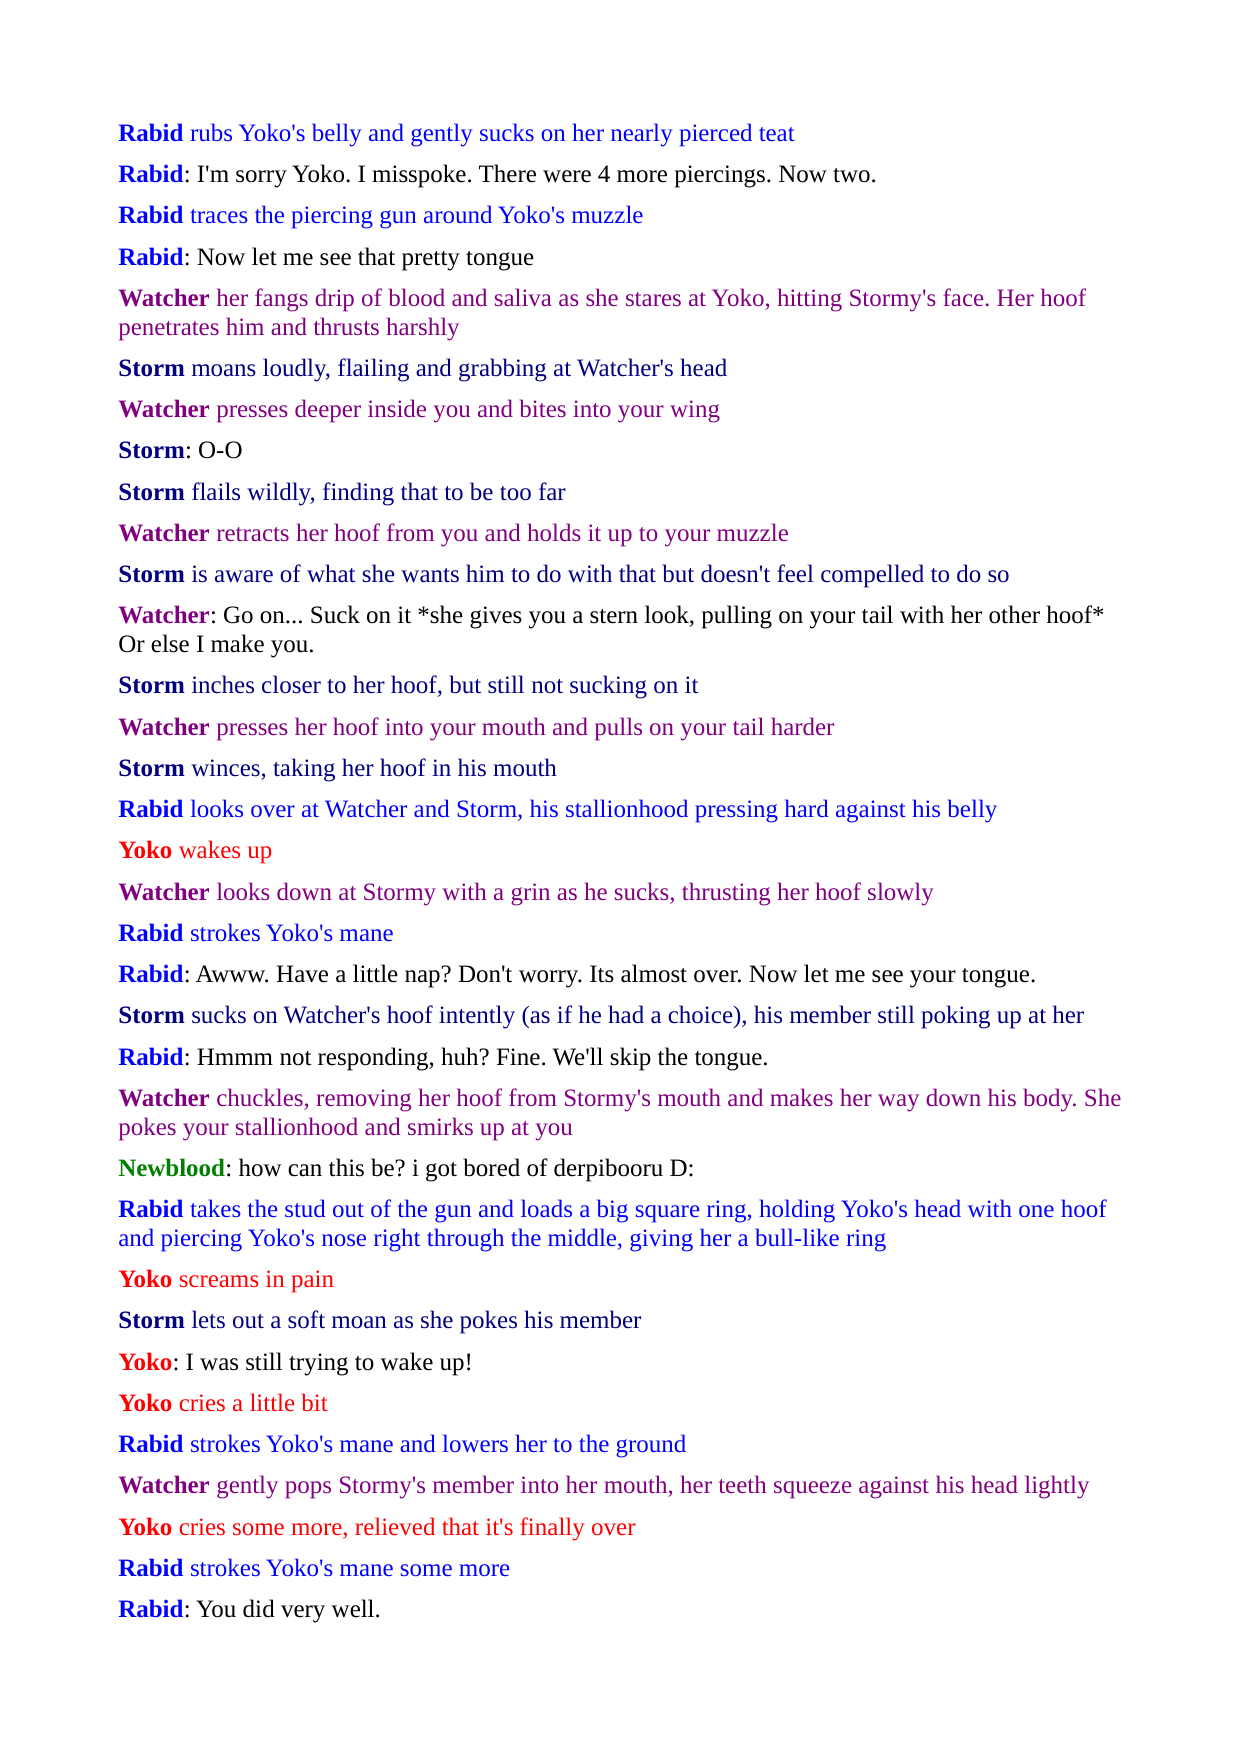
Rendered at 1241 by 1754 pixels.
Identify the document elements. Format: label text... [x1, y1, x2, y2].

text Rabid: You did very well. [118, 1594, 1122, 1623]
text Watcher: Go on... Suck on it *she gives you a stern look, pulling on your tail with her other hoof* Or else I make you. [118, 601, 1122, 658]
text Storm is aware of what she wants him to do with that but doesn't feel compelled to do so [118, 559, 1122, 588]
text Storm: O-O [118, 436, 1122, 464]
text Rabid takes the stud out of the gun and loads a big square ring, holding Yoko's head with one hoof and piercing Yoko's nose right through the middle, giving her a bull-like ring [118, 1194, 1122, 1252]
text Rabid looks over at Watcher and Storm, his stallionhood pressing hard against his belly [118, 794, 1122, 823]
text Watcher chuckles, removing her hoof from Stormy's mouth and makes her way down his body. She pokes your stallionhood and smirks up at you [118, 1083, 1122, 1141]
text Storm inches closer to her hoof, but still not sucking on it [118, 671, 1122, 699]
text Storm moans loudly, flailing and grabbing at Watcher's head [118, 353, 1122, 382]
text Watcher presses deeper inside you and bites into your wing [118, 394, 1122, 423]
text Yoko cries a little bit [118, 1388, 1122, 1417]
text Watcher looks down at Stormy with a grin as he sucks, thrusting her hoof slowly [118, 877, 1122, 906]
text Rabid strokes Yoko's mane and lowers her to the ground [118, 1429, 1122, 1458]
text Storm flails wildly, finding that to be too far [118, 477, 1122, 506]
text Rabid: I'm sorry Yoko. I misspoke. There were 4 more piercings. Now two. [118, 159, 1122, 188]
text Storm sucks on Watcher's hoof intently (as if he had a choice), his member still poking up at her [118, 1001, 1122, 1029]
text Storm lets out a soft moan as she pokes his member [118, 1306, 1122, 1334]
text Rabid strokes Yoko's mane [118, 918, 1122, 947]
text Storm winces, taking her hoof in his mouth [118, 753, 1122, 782]
text Rabid: Now let me see that pretty tongue [118, 242, 1122, 271]
text Rabid: Hmmm not responding, huh? Fine. We'll skip the tongue. [118, 1042, 1122, 1071]
text Rabid: Awww. Have a little nap? Don't worry. Its almost over. Now let me see your tongue. [118, 959, 1122, 988]
text Yoko cries some more, relieved that it's finally over [118, 1512, 1122, 1541]
text Rabid rubs Yoko's belly and gently sucks on her nearly pierced teat [118, 118, 1122, 147]
text Yoko screams in pain [118, 1264, 1122, 1293]
text Watcher gently pops Stormy's member into her mouth, her teeth squeeze against his head lightly [118, 1471, 1122, 1499]
text Rabid traces the piercing gun around Yoko's muzzle [118, 201, 1122, 229]
text Watcher her fangs drip of blood and saliva as she stares at Yoko, hitting Stormy's face. Her hoof penetrates him and thrusts harshly [118, 283, 1122, 341]
text Rabid strokes Yoko's mane some more [118, 1553, 1122, 1582]
text Yoko wakes up [118, 836, 1122, 864]
text Yoko: I was still trying to wake up! [118, 1347, 1122, 1376]
text Watcher presses her hoof into your mouth and pulls on your tail harder [118, 712, 1122, 741]
text Watcher retracts her hoof from you and holds it up to your muzzle [118, 518, 1122, 547]
text Newblood: how can this be? i got bored of derpibooru D: [118, 1153, 1122, 1182]
